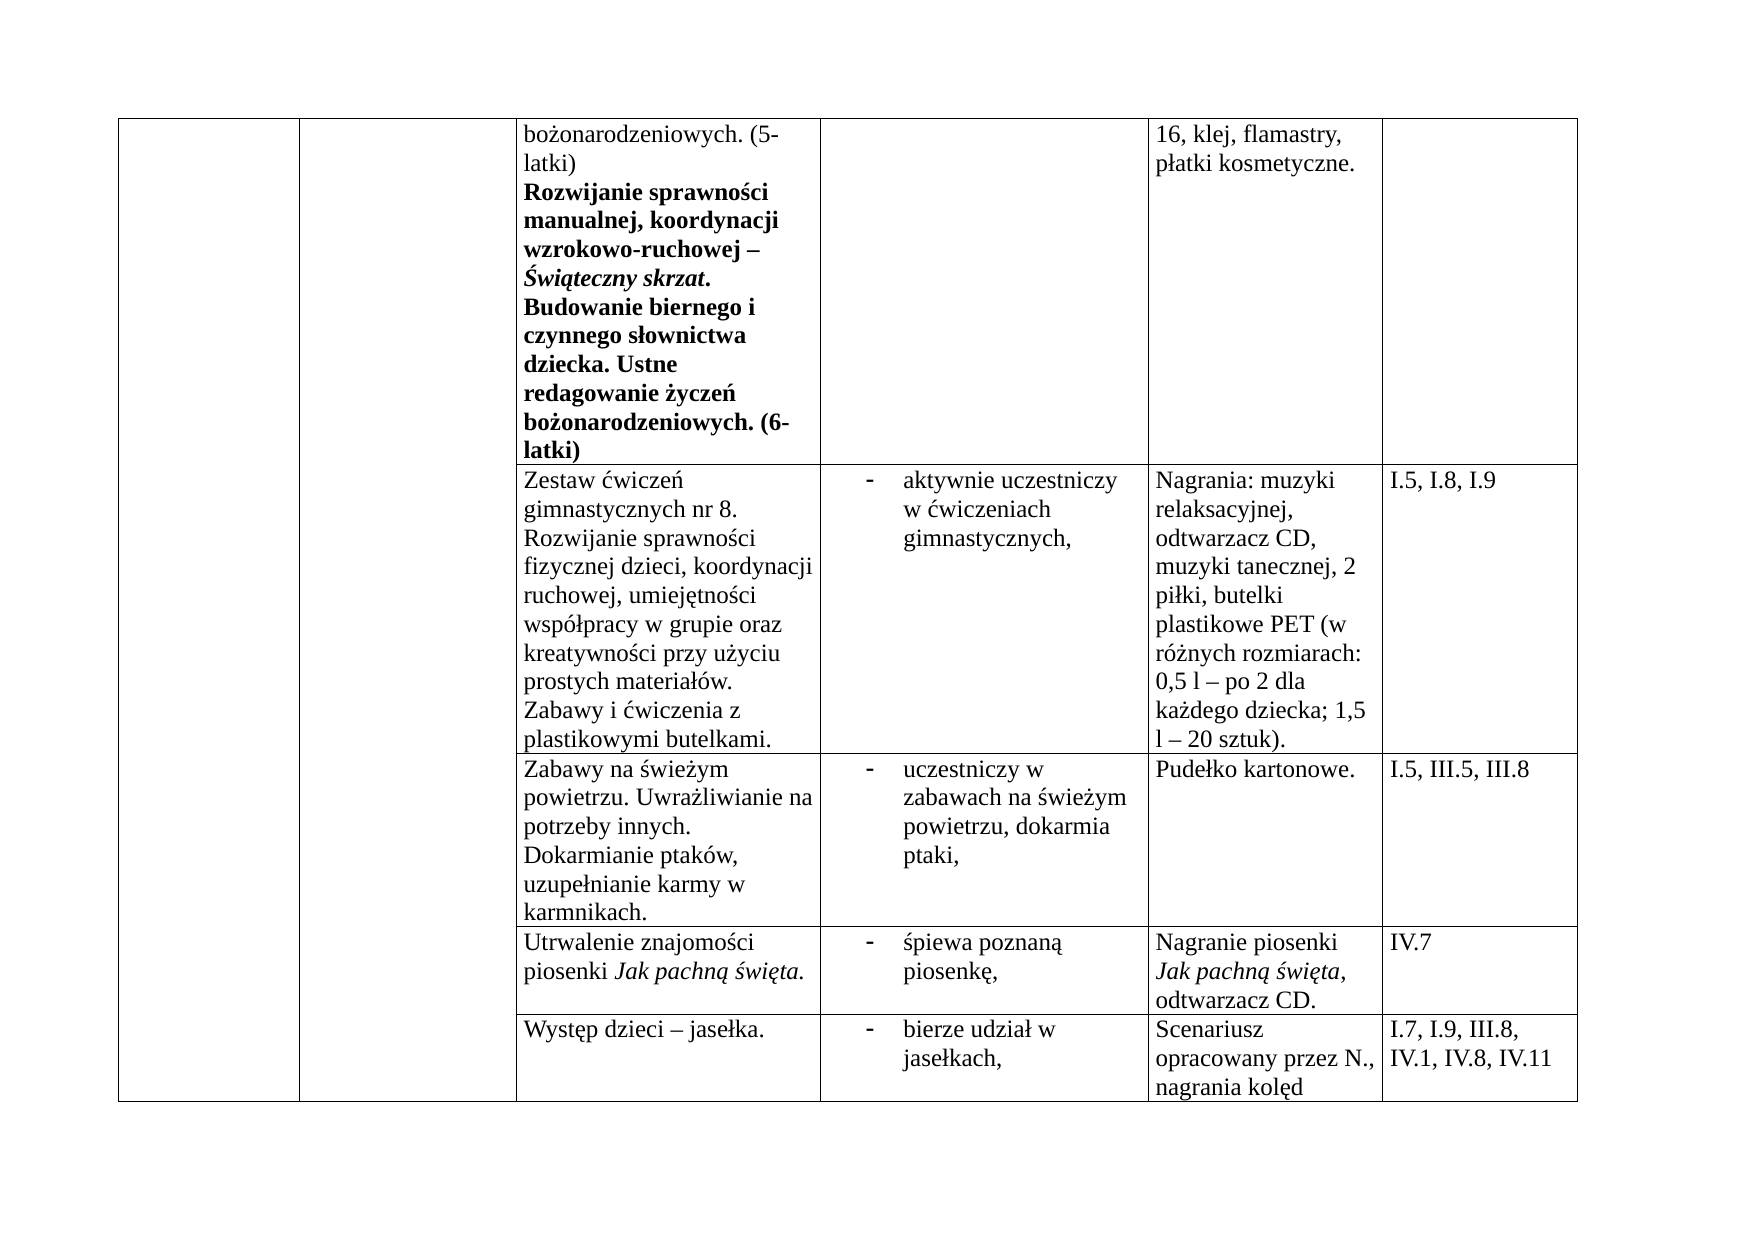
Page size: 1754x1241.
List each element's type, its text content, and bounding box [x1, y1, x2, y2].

table_cell Pudełko kartonowe. [1149, 754, 1382, 926]
table_cell I.7, I.9, III.8, IV.1, IV.8, IV.11 [1383, 1015, 1577, 1101]
table_cell Utrwalenie znajomości piosenki Jak pachną święta. [517, 927, 820, 1013]
table_cell [1383, 119, 1577, 464]
table_cell I.5, I.8, I.9 [1383, 465, 1577, 753]
table_cell Scenariusz opracowany przez N., nagrania kolęd [1149, 1015, 1382, 1101]
table_cell Zestaw ćwiczeń gimnastycznych nr 8. Rozwijanie sprawności fizycznej dzieci, koordynacji ruchowej, umiejętności współpracy w grupie oraz kreatywności przy użyciu prostych materiałów. Zabawy i ćwiczenia z plastikowymi butelkami. [517, 465, 820, 753]
table_cell Zabawy na świeżym powietrzu. Uwrażliwianie na potrzeby innych. Dokarmianie ptaków, uzupełnianie karmy w karmnikach. [517, 754, 820, 926]
table_cell I.5, III.5, III.8 [1383, 754, 1577, 926]
table_cell 16, klej, flamastry, płatki kosmetyczne. [1149, 119, 1382, 464]
table_cell aktywnie uczestniczy w ćwiczeniach gimnastycznych, [821, 465, 1148, 753]
table_cell [821, 119, 1148, 464]
table_cell bożonarodzeniowych. (5-latki) Rozwijanie sprawności manualnej, koordynacji wzrokowo-ruchowej – Świąteczny skrzat. Budowanie biernego i czynnego słownictwa dziecka. Ustne redagowanie życzeń bożonarodzeniowych. (6-latki) [517, 119, 820, 464]
table_cell bierze udział w jasełkach, [821, 1015, 1148, 1101]
table_cell Występ dzieci – jasełka. [517, 1015, 820, 1101]
table_cell uczestniczy w zabawach na świeżym powietrzu, dokarmia ptaki, [821, 754, 1148, 926]
table_cell Nagranie piosenki Jak pachną święta, odtwarzacz CD. [1149, 927, 1382, 1013]
table_cell IV.7 [1383, 927, 1577, 1013]
table_cell Nagrania: muzyki relaksacyjnej, odtwarzacz CD, muzyki tanecznej, 2 piłki, butelki plastikowe PET (w różnych rozmiarach: 0,5 l – po 2 dla każdego dziecka; 1,5 l – 20 sztuk). [1149, 465, 1382, 753]
table_cell śpiewa poznaną piosenkę, [821, 927, 1148, 1013]
